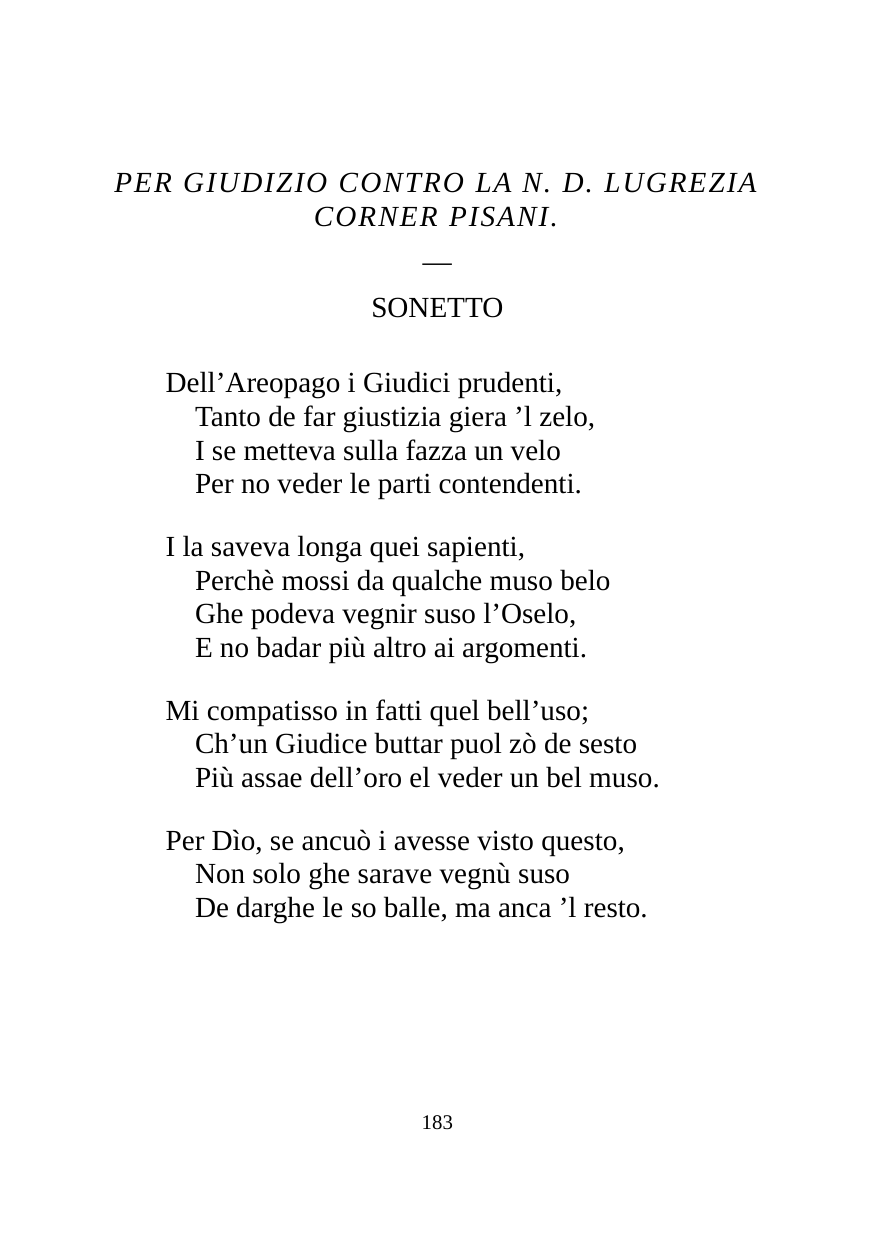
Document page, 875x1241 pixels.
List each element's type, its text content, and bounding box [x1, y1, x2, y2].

text Dell’Areopago i Giudici prudenti, Tanto de far giustizia giera ’l zelo, I se metteva sulla fazza un velo Per no veder le parti contendenti. [165, 366, 768, 500]
text Mi compatisso in fatti quel bell’uso; Ch’un Giudice buttar puol zò de sesto Più assae dell’oro el veder un bel muso. [165, 693, 768, 793]
text SONETTO [106, 290, 768, 324]
subtitle PER GIUDIZIO CONTRO LA N. D. LUGREZIA CORNER PISANI. [106, 165, 768, 232]
text — [106, 244, 768, 278]
text Per Dìo, se ancuò i avesse visto questo, Non solo ghe sarave vegnù suso De darghe le so balle, ma anca ’l resto. [165, 823, 768, 923]
text I la saveva longa quei sapienti, Perchè mossi da qualche muso belo Ghe podeva vegnir suso l’Oselo, E no badar più altro ai argomenti. [165, 529, 768, 663]
